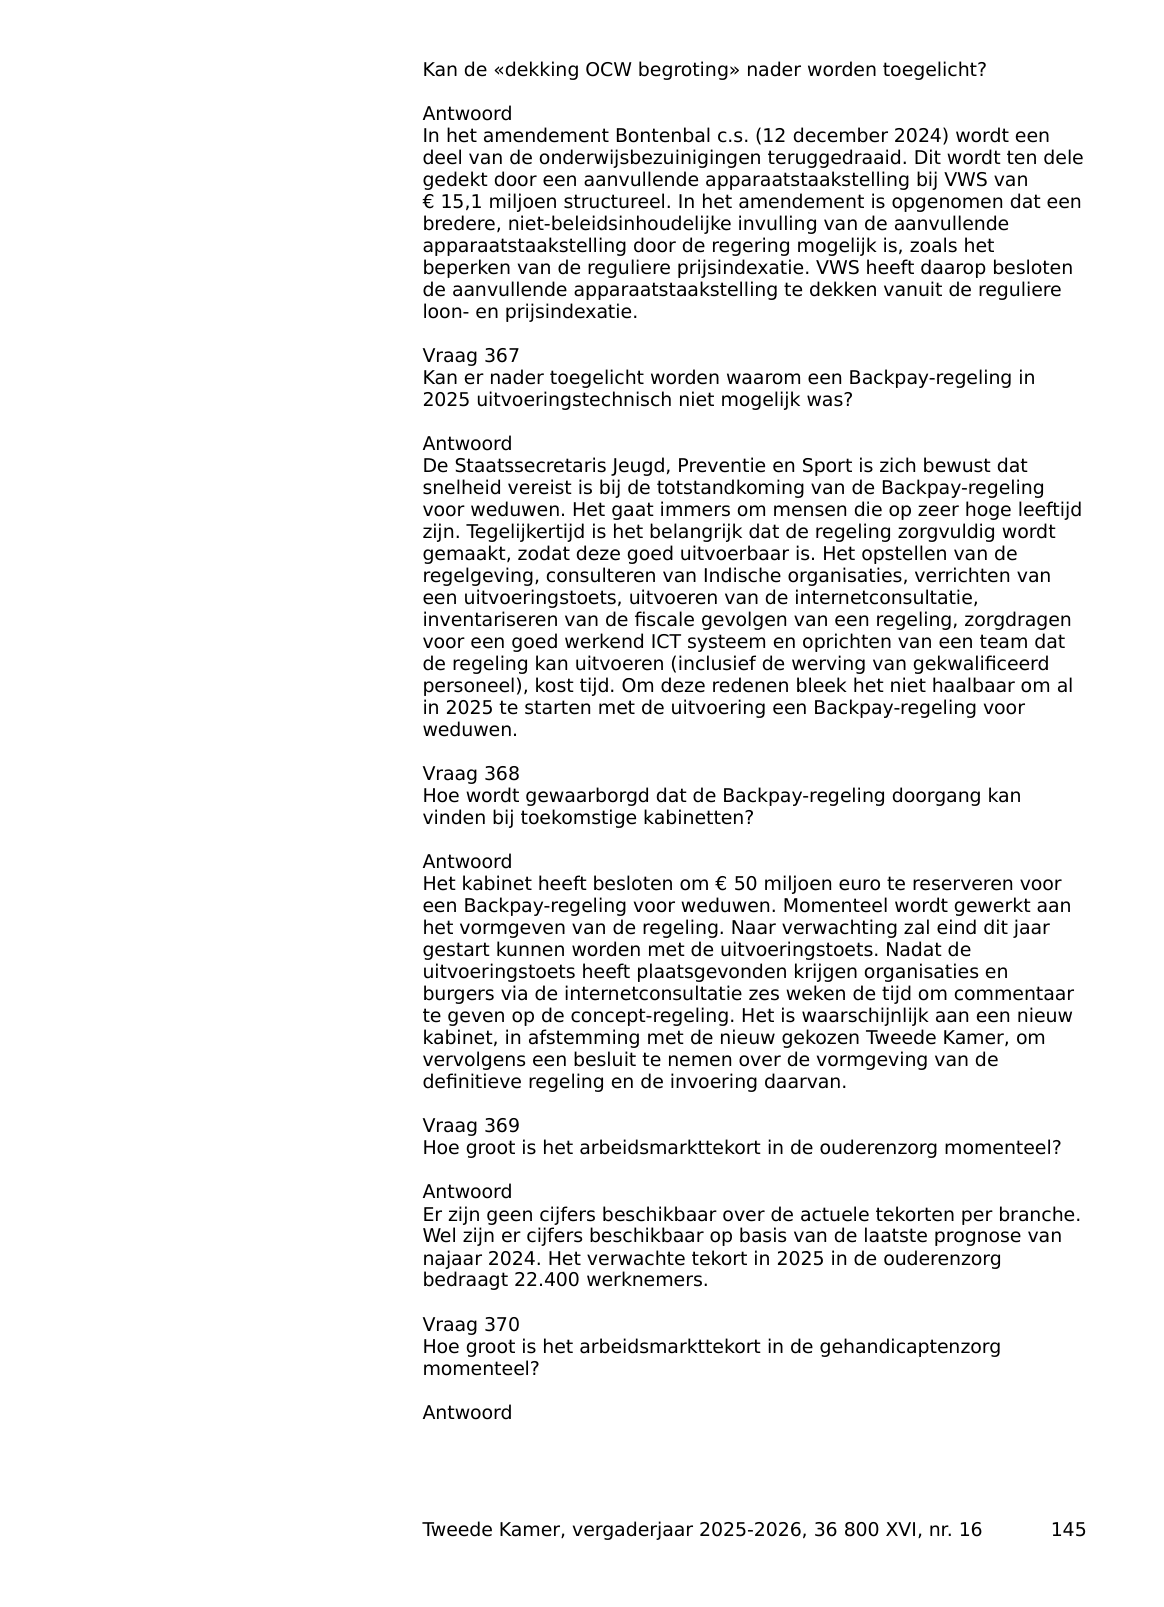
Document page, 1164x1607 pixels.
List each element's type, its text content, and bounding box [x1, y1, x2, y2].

text Hoe groot is het arbeidsmarkttekort in de ouderenzorg momenteel? [422, 1137, 1087, 1159]
text De Staatssecretaris Jeugd, Preventie en Sport is zich bewust dat snelheid vereist is bij de totstandkoming van de Backpay-regeling voor weduwen. Het gaat immers om mensen die op zeer hoge leeftijd zijn. Tegelijkertijd is het belangrijk dat de regeling zorgvuldig wordt gemaakt, zodat deze goed uitvoerbaar is. Het opstellen van de regelgeving, consulteren van Indische organisaties, verrichten van een uitvoeringstoets, uitvoeren van de internetconsultatie, inventariseren van de fiscale gevolgen van een regeling, zorgdragen voor een goed werkend ICT systeem en oprichten van een team dat de regeling kan uitvoeren (inclusief de werving van gekwalificeerd personeel), kost tijd. Om deze redenen bleek het niet haalbaar om al in 2025 te starten met de uitvoering een Backpay-regeling voor weduwen. [422, 455, 1087, 741]
text In het amendement Bontenbal c.s. (12 december 2024) wordt een deel van de onderwijsbezuinigingen teruggedraaid. Dit wordt ten dele gedekt door een aanvullende apparaatstaakstelling bij VWS van € 15,1 miljoen structureel. In het amendement is opgenomen dat een bredere, niet-beleidsinhoudelijke invulling van de aanvullende apparaatstaakstelling door de regering mogelijk is, zoals het beperken van de reguliere prijsindexatie. VWS heeft daarop besloten de aanvullende apparaatstaakstelling te dekken vanuit de reguliere loon- en prijsindexatie. [422, 125, 1087, 323]
text Hoe wordt gewaarborgd dat de Backpay-regeling doorgang kan vinden bij toekomstige kabinetten? [422, 785, 1087, 829]
text Er zijn geen cijfers beschikbaar over de actuele tekorten per branche. Wel zijn er cijfers beschikbaar op basis van de laatste prognose van najaar 2024. Het verwachte tekort in 2025 in de ouderenzorg bedraagt 22.400 werknemers. [422, 1203, 1087, 1291]
text Antwoord [422, 1181, 1087, 1203]
text Antwoord [422, 851, 1087, 873]
text Vraag 369 [422, 1115, 1087, 1137]
text Vraag 368 [422, 763, 1087, 785]
text Kan er nader toegelicht worden waarom een Backpay-regeling in 2025 uitvoeringstechnisch niet mogelijk was? [422, 367, 1087, 411]
text Vraag 367 [422, 345, 1087, 367]
text Antwoord [422, 1402, 1087, 1424]
text Hoe groot is het arbeidsmarkttekort in de gehandicaptenzorg momenteel? [422, 1336, 1087, 1379]
text Antwoord [422, 103, 1087, 125]
text Antwoord [422, 433, 1087, 455]
text Kan de «dekking OCW begroting» nader worden toegelicht? [422, 59, 1087, 81]
text Vraag 370 [422, 1313, 1087, 1336]
text Het kabinet heeft besloten om € 50 miljoen euro te reserveren voor een Backpay-regeling voor weduwen. Momenteel wordt gewerkt aan het vormgeven van de regeling. Naar verwachting zal eind dit jaar gestart kunnen worden met de uitvoeringstoets. Nadat de uitvoeringstoets heeft plaatsgevonden krijgen organisaties en burgers via de internetconsultatie zes weken de tijd om commentaar te geven op de concept-regeling. Het is waarschijnlijk aan een nieuw kabinet, in afstemming met de nieuw gekozen Tweede Kamer, om vervolgens een besluit te nemen over de vormgeving van de definitieve regeling en de invoering daarvan. [422, 873, 1087, 1093]
